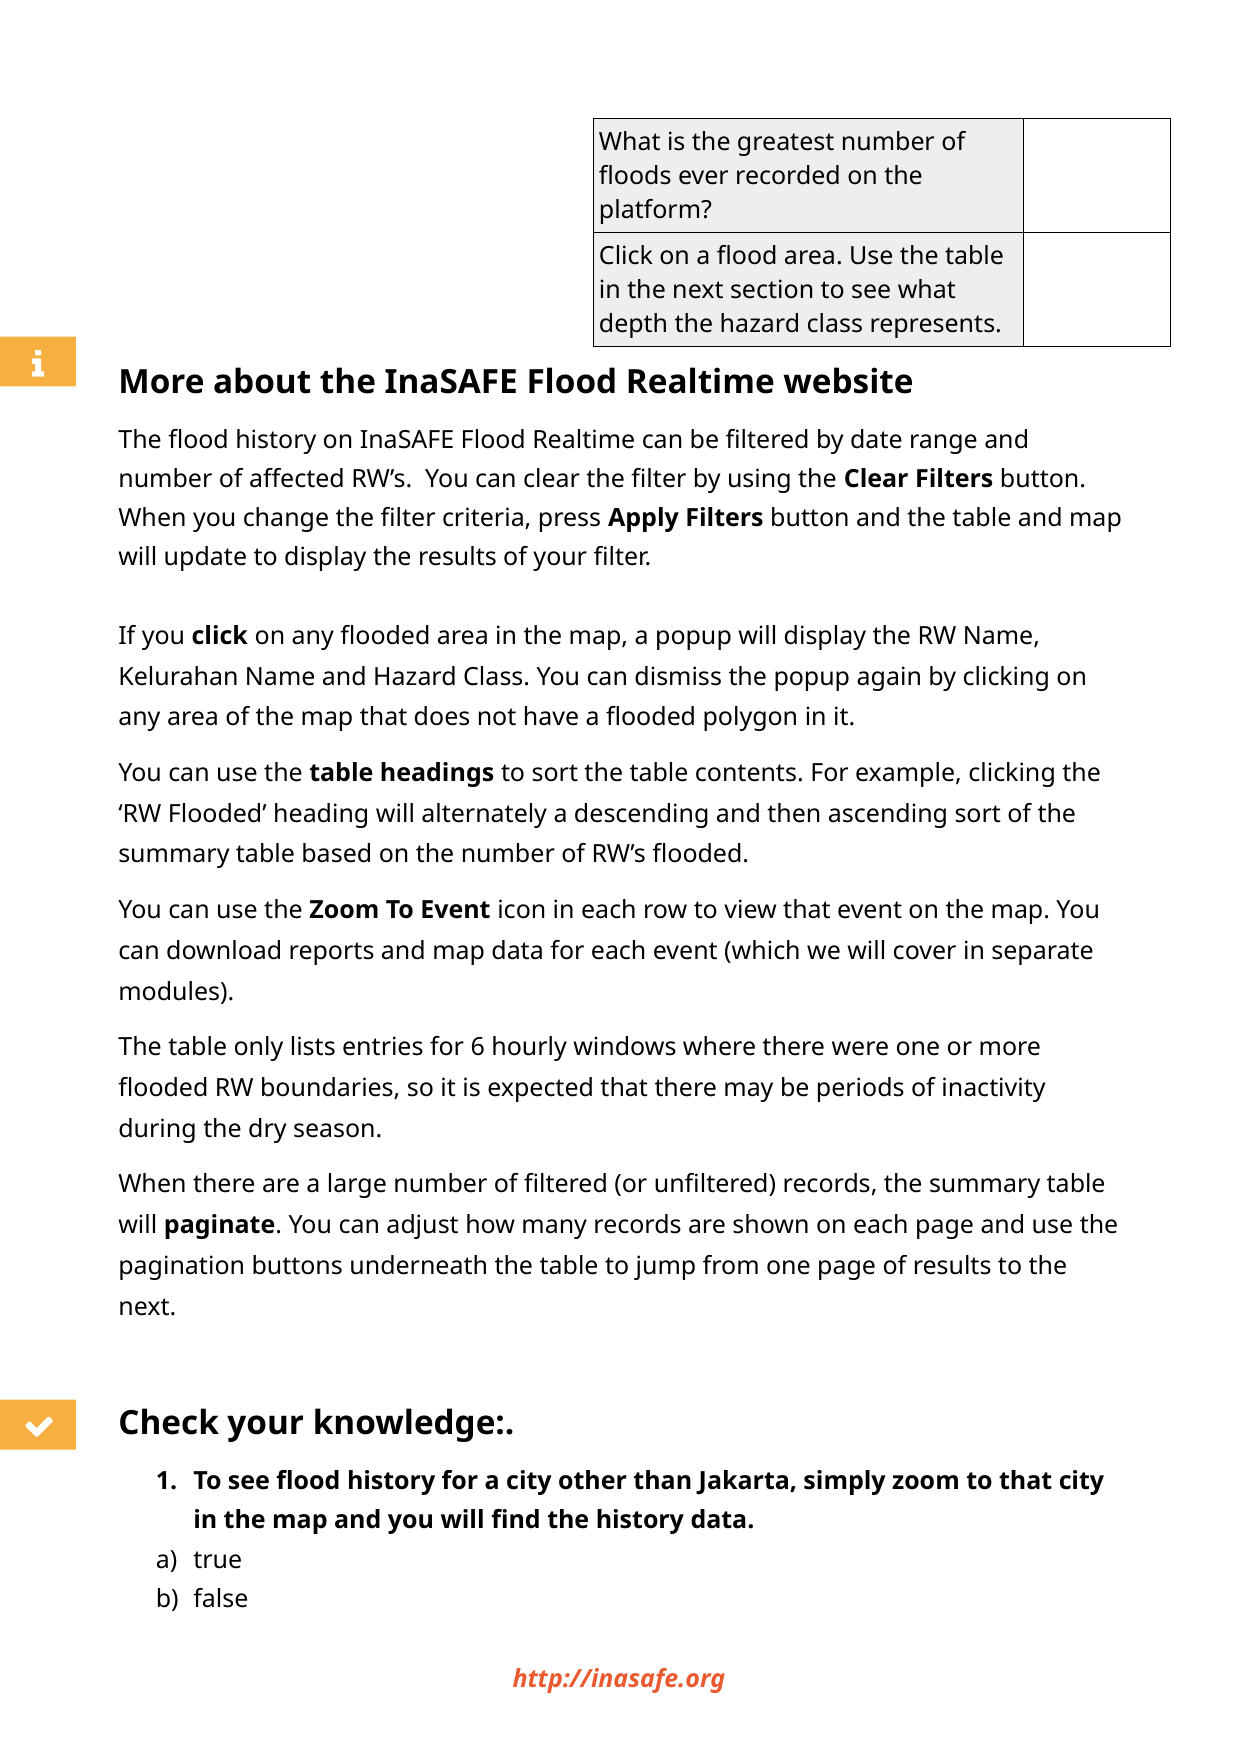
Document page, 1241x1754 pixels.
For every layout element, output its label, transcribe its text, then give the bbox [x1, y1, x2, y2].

text You can use the Zoom To Event icon in each row to view that event on the map. You can download reports and map data for each event (which we will cover in separate modules). [118, 891, 1122, 1007]
text The table only lists entries for 6 hourly windows where there were one or more flooded RW boundaries, so it is expected that there may be periods of inactivity during the dry season. [118, 1028, 1122, 1144]
text The flood history on InaSAFE Flood Realtime can be filtered by date range and number of affected RW’s. You can clear the filter by using the Clear Filters button. When you change the filter criteria, press Apply Filters button and the table and map will update to display the results of your filter. [118, 421, 1122, 573]
list To see flood history for a city other than Jakarta, simply zoom to that city in the map and you will find the history data. [156, 1463, 1122, 1536]
table_cell [1024, 119, 1170, 232]
list false [156, 1580, 1122, 1614]
text When there are a large number of filtered (or unfiltered) records, the summary table will paginate. You can adjust how many records are shown on each page and use the pagination buttons underneath the table to jump from one page of results to the next. [118, 1166, 1122, 1322]
subtitle More about the InaSAFE Flood Realtime website [118, 357, 1122, 403]
table_cell [1024, 233, 1170, 346]
list true [156, 1541, 1122, 1575]
table_cell What is the greatest number of floods ever recorded on the platform? [594, 119, 1023, 232]
table_cell Click on a flood area. Use the table in the next section to see what depth the hazard class represents. [594, 233, 1023, 346]
text You can use the table headings to sort the table contents. For example, clicking the ‘RW Flooded’ heading will alternately a descending and then ascending sort of the summary table based on the number of RW’s flooded. [118, 754, 1122, 870]
text If you click on any flooded area in the map, a popup will display the RW Name, Kelurahan Name and Hazard Class. You can dismiss the popup again by clicking on any area of the map that does not have a flooded polygon in it. [118, 617, 1122, 733]
subtitle Check your knowledge:. [118, 1399, 1122, 1444]
